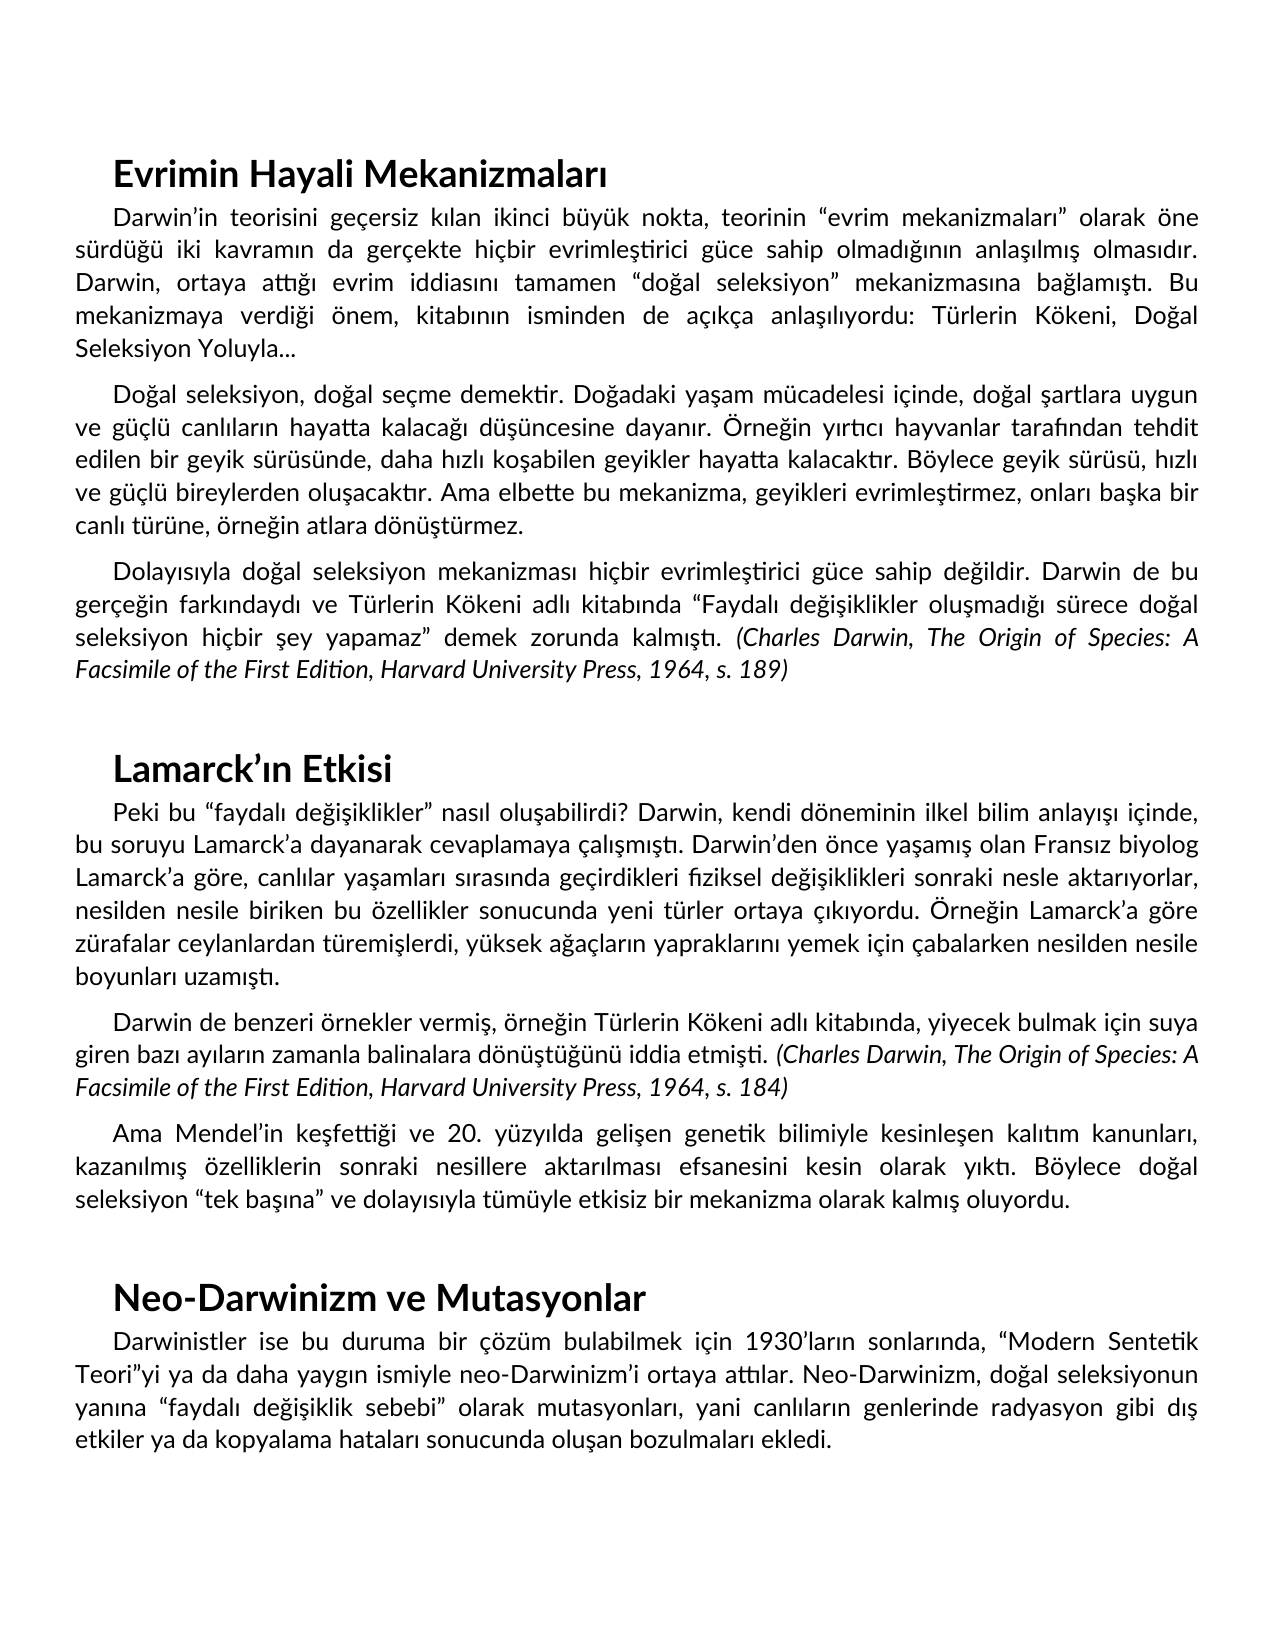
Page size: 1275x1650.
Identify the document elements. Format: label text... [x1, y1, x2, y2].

subtitle Neo-Darwinizm ve Mutasyonlar [112, 1274, 1200, 1319]
text Darwinistler ise bu duruma bir çözüm bulabilmek için 1930’ların sonlarında, “Modern Sentetik Teori”yi ya da daha yaygın ismiyle neo-Darwinizm’i ortaya attılar. Neo-Darwinizm, doğal seleksiyonun yanına “faydalı değişiklik sebebi” olarak mutasyonları, yani canlıların genlerinde radyasyon gibi dış etkiler ya da kopyalama hataları sonucunda oluşan bozulmaları ekledi. [75, 1325, 1200, 1454]
text Peki bu “faydalı değişiklikler” nasıl oluşabilirdi? Darwin, kendi döneminin ilkel bilim anlayışı içinde, bu soruyu Lamarck’a dayanarak cevaplamaya çalışmıştı. Darwin’den önce yaşamış olan Fransız biyolog Lamarck’a göre, canlılar yaşamları sırasında geçirdikleri fiziksel değişiklikleri sonraki nesle aktarıyorlar, nesilden nesile biriken bu özellikler sonucunda yeni türler ortaya çıkıyordu. Örneğin Lamarck’a göre zürafalar ceylanlardan türemişlerdi, yüksek ağaçların yapraklarını yemek için çabalarken nesilden nesile boyunları uzamıştı. [75, 796, 1200, 991]
text Doğal seleksiyon, doğal seçme demektir. Doğadaki yaşam mücadelesi içinde, doğal şartlara uygun ve güçlü canlıların hayatta kalacağı düşüncesine dayanır. Örneğin yırtıcı hayvanlar tarafından tehdit edilen bir geyik sürüsünde, daha hızlı koşabilen geyikler hayatta kalacaktır. Böylece geyik sürüsü, hızlı ve güçlü bireylerden oluşacaktır. Ama elbette bu mekanizma, geyikleri evrimleştirmez, onları başka bir canlı türüne, örneğin atlara dönüştürmez. [75, 378, 1200, 540]
text Ama Mendel’in keşfettiği ve 20. yüzyılda gelişen genetik bilimiyle kesinleşen kalıtım kanunları, kazanılmış özelliklerin sonraki nesillere aktarılması efsanesini kesin olarak yıktı. Böylece doğal seleksiyon “tek başına” ve dolayısıyla tümüyle etkisiz bir mekanizma olarak kalmış oluyordu. [75, 1117, 1200, 1213]
text Darwin’in teorisini geçersiz kılan ikinci büyük nokta, teorinin “evrim mekanizmaları” olarak öne sürdüğü iki kavramın da gerçekte hiçbir evrimleştirici güce sahip olmadığının anlaşılmış olmasıdır. Darwin, ortaya attığı evrim iddiasını tamamen “doğal seleksiyon” mekanizmasına bağlamıştı. Bu mekanizmaya verdiği önem, kitabının isminden de açıkça anlaşılıyordu: Türlerin Kökeni, Doğal Seleksiyon Yoluyla... [75, 201, 1200, 363]
text Darwin de benzeri örnekler vermiş, örneğin Türlerin Kökeni adlı kitabında, yiyecek bulmak için suya giren bazı ayıların zamanla balinalara dönüştüğünü iddia etmişti. (Charles Darwin, The Origin of Species: A Facsimile of the First Edition, Harvard University Press, 1964, s. 184) [75, 1006, 1200, 1102]
subtitle Evrimin Hayali Mekanizmaları [112, 150, 1200, 195]
text Dolayısıyla doğal seleksiyon mekanizması hiçbir evrimleştirici güce sahip değildir. Darwin de bu gerçeğin farkındaydı ve Türlerin Kökeni adlı kitabında “Faydalı değişiklikler oluşmadığı sürece doğal seleksiyon hiçbir şey yapamaz” demek zorunda kalmıştı. (Charles Darwin, The Origin of Species: A Facsimile of the First Edition, Harvard University Press, 1964, s. 189) [75, 555, 1200, 684]
subtitle Lamarck’ın Etkisi [112, 745, 1200, 790]
